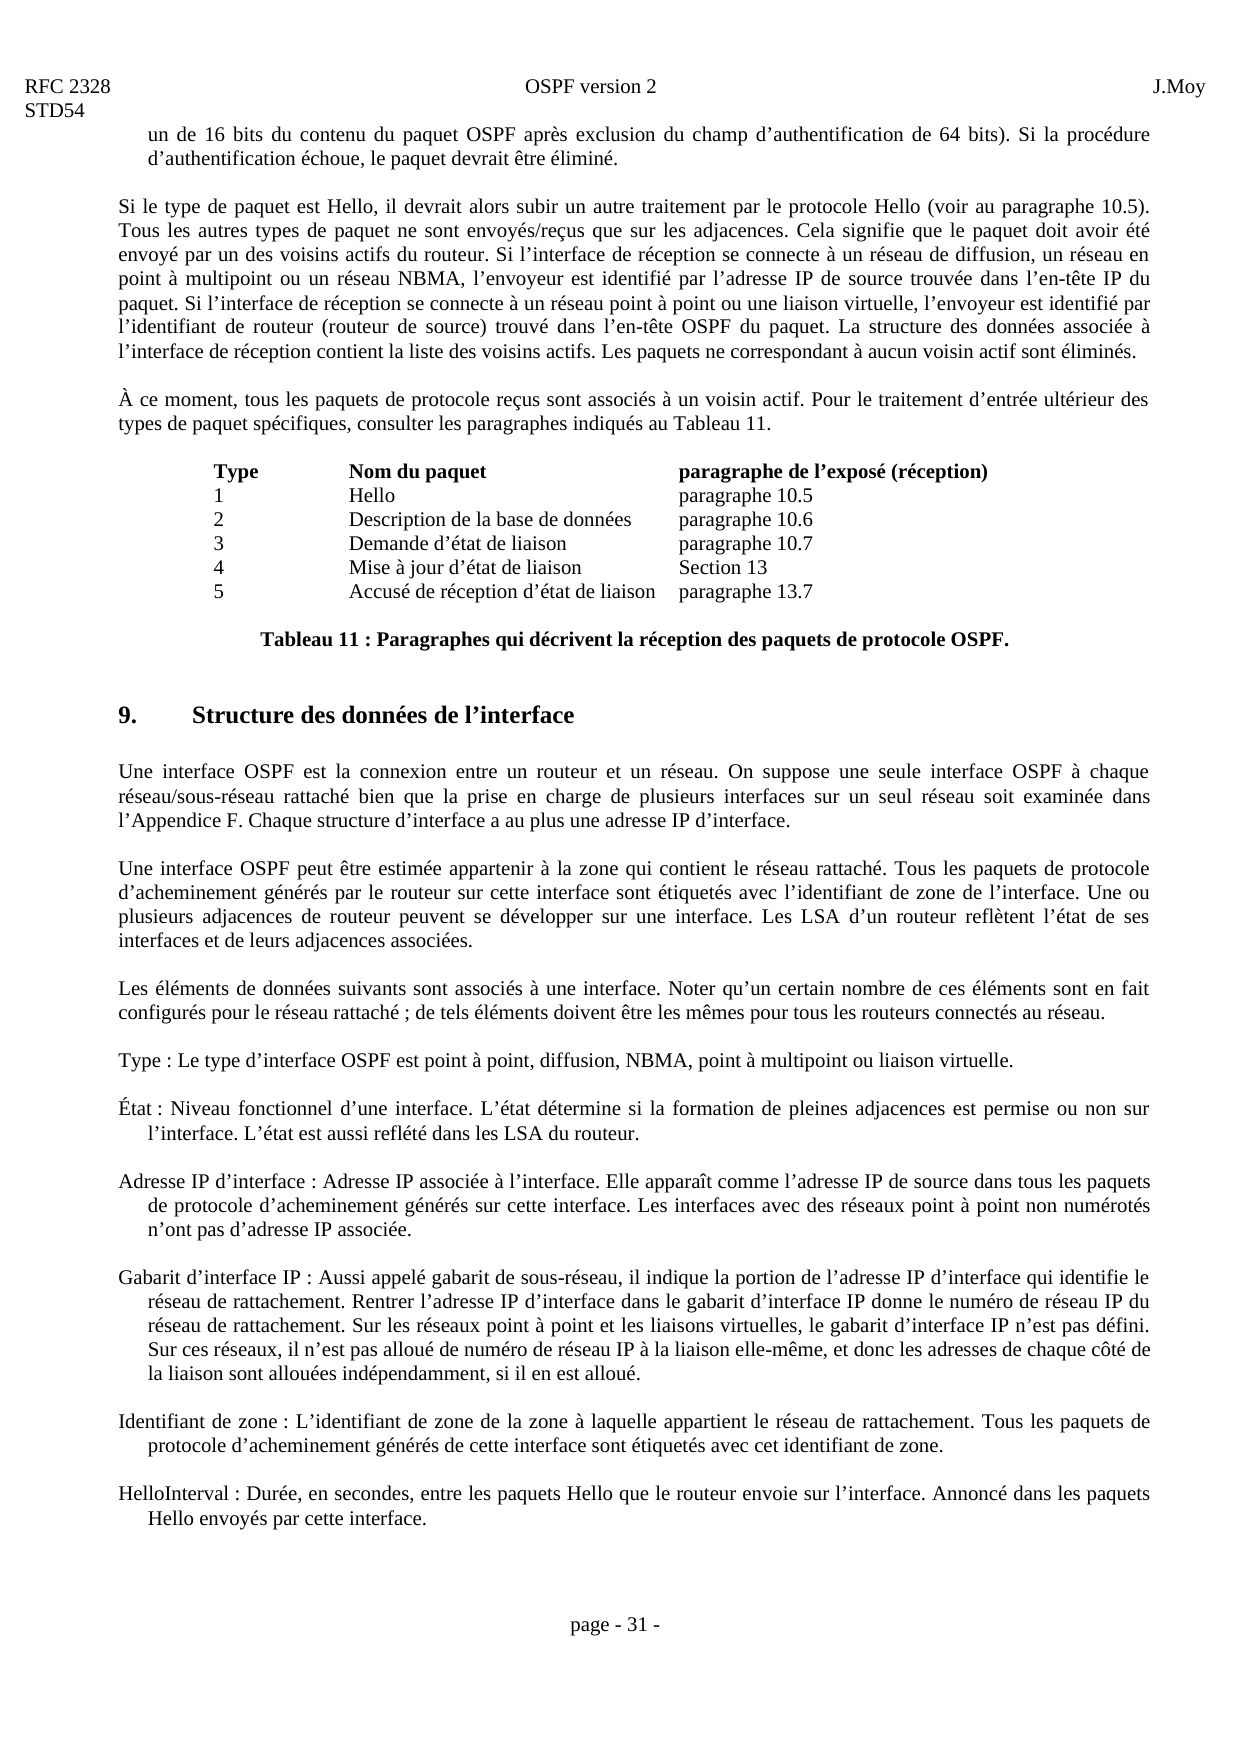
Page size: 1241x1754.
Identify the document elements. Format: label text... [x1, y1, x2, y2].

text À ce moment, tous les paquets de protocole reçus sont associés à un voisin actif. Pour le traitement d’entrée ultérieur des types de paquet spécifiques, consulter les paragraphes indiqués au Tableau 11. [118, 387, 1152, 435]
table_header Type [202, 459, 337, 483]
table_cell paragraphe 10.7 [668, 531, 1000, 555]
text Si le type de paquet est Hello, il devrait alors subir un autre traitement par le protocole Hello (voir au paragraphe 10.5). Tous les autres types de paquet ne sont envoyés/reçus que sur les adjacences. Cela signifie que le paquet doit avoir été envoyé par un des voisins actifs du routeur. Si l’interface de réception se connecte à un réseau de diffusion, un réseau en point à multipoint ou un réseau NBMA, l’envoyeur est identifié par l’adresse IP de source trouvée dans l’en-tête IP du paquet. Si l’interface de réception se connecte à un réseau point à point ou une liaison virtuelle, l’envoyeur est identifié par l’identifiant de routeur (routeur de source) trouvé dans l’en-tête OSPF du paquet. La structure des données associée à l’interface de réception contient la liste des voisins actifs. Les paquets ne correspondant à aucun voisin actif sont éliminés. [118, 194, 1152, 363]
text un de 16 bits du contenu du paquet OSPF après exclusion du champ d’authentification de 64 bits). Si la procédure d’authentification échoue, le paquet devrait être éliminé. [118, 122, 1152, 170]
table_cell 1 [202, 483, 337, 507]
table_cell paragraphe 10.6 [668, 507, 1000, 531]
table_cell paragraphe 10.5 [668, 483, 1000, 507]
table_cell 4 [202, 555, 337, 579]
table_cell Section 13 [668, 555, 1000, 579]
table_cell Hello [338, 483, 667, 507]
text Une interface OSPF est la connexion entre un routeur et un réseau. On suppose une seule interface OSPF à chaque réseau/sous-réseau rattaché bien que la prise en charge de plusieurs interfaces sur un seul réseau soit examinée dans l’Appendice F. Chaque structure d’interface a au plus une adresse IP d’interface. [118, 759, 1152, 832]
text Les éléments de données suivants sont associés à une interface. Noter qu’un certain nombre de ces éléments sont en fait configurés pour le réseau rattaché ; de tels éléments doivent être les mêmes pour tous les routeurs connectés au réseau. [118, 976, 1152, 1024]
text Tableau 11 : Paragraphes qui décrivent la réception des paquets de protocole OSPF. [118, 627, 1152, 651]
table_cell Accusé de réception d’état de liaison [338, 579, 667, 603]
text Identifiant de zone : L’identifiant de zone de la zone à laquelle appartient le réseau de rattachement. Tous les paquets de protocole d’acheminement générés de cette interface sont étiquetés avec cet identifiant de zone. [118, 1409, 1152, 1457]
text Gabarit d’interface IP : Aussi appelé gabarit de sous-réseau, il indique la portion de l’adresse IP d’interface qui identifie le réseau de rattachement. Rentrer l’adresse IP d’interface dans le gabarit d’interface IP donne le numéro de réseau IP du réseau de rattachement. Sur les réseaux point à point et les liaisons virtuelles, le gabarit d’interface IP n’est pas défini. Sur ces réseaux, il n’est pas alloué de numéro de réseau IP à la liaison elle-même, et donc les adresses de chaque côté de la liaison sont allouées indépendamment, si il en est alloué. [118, 1265, 1152, 1385]
table_cell Demande d’état de liaison [338, 531, 667, 555]
text HelloInterval : Durée, en secondes, entre les paquets Hello que le routeur envoie sur l’interface. Annoncé dans les paquets Hello envoyés par cette interface. [118, 1481, 1152, 1529]
table_cell Mise à jour d’état de liaison [338, 555, 667, 579]
table_cell 3 [202, 531, 337, 555]
table_cell 5 [202, 579, 337, 603]
table_cell 2 [202, 507, 337, 531]
table_cell Description de la base de données [338, 507, 667, 531]
table_header paragraphe de l’exposé (réception) [668, 459, 1000, 483]
text Une interface OSPF peut être estimée appartenir à la zone qui contient le réseau rattaché. Tous les paquets de protocole d’acheminement générés par le routeur sur cette interface sont étiquetés avec l’identifiant de zone de l’interface. Une ou plusieurs adjacences de routeur peuvent se développer sur une interface. Les LSA d’un routeur reflètent l’état de ses interfaces et de leurs adjacences associées. [118, 856, 1152, 952]
subtitle 9. Structure des données de l’interface [118, 700, 1152, 729]
table_header Nom du paquet [338, 459, 667, 483]
table_cell paragraphe 13.7 [668, 579, 1000, 603]
text Adresse IP d’interface : Adresse IP associée à l’interface. Elle apparaît comme l’adresse IP de source dans tous les paquets de protocole d’acheminement générés sur cette interface. Les interfaces avec des réseaux point à point non numérotés n’ont pas d’adresse IP associée. [118, 1168, 1152, 1241]
text Type : Le type d’interface OSPF est point à point, diffusion, NBMA, point à multipoint ou liaison virtuelle. [118, 1048, 1152, 1072]
text État : Niveau fonctionnel d’une interface. L’état détermine si la formation de pleines adjacences est permise ou non sur l’interface. L’état est aussi reflété dans les LSA du routeur. [118, 1096, 1152, 1144]
